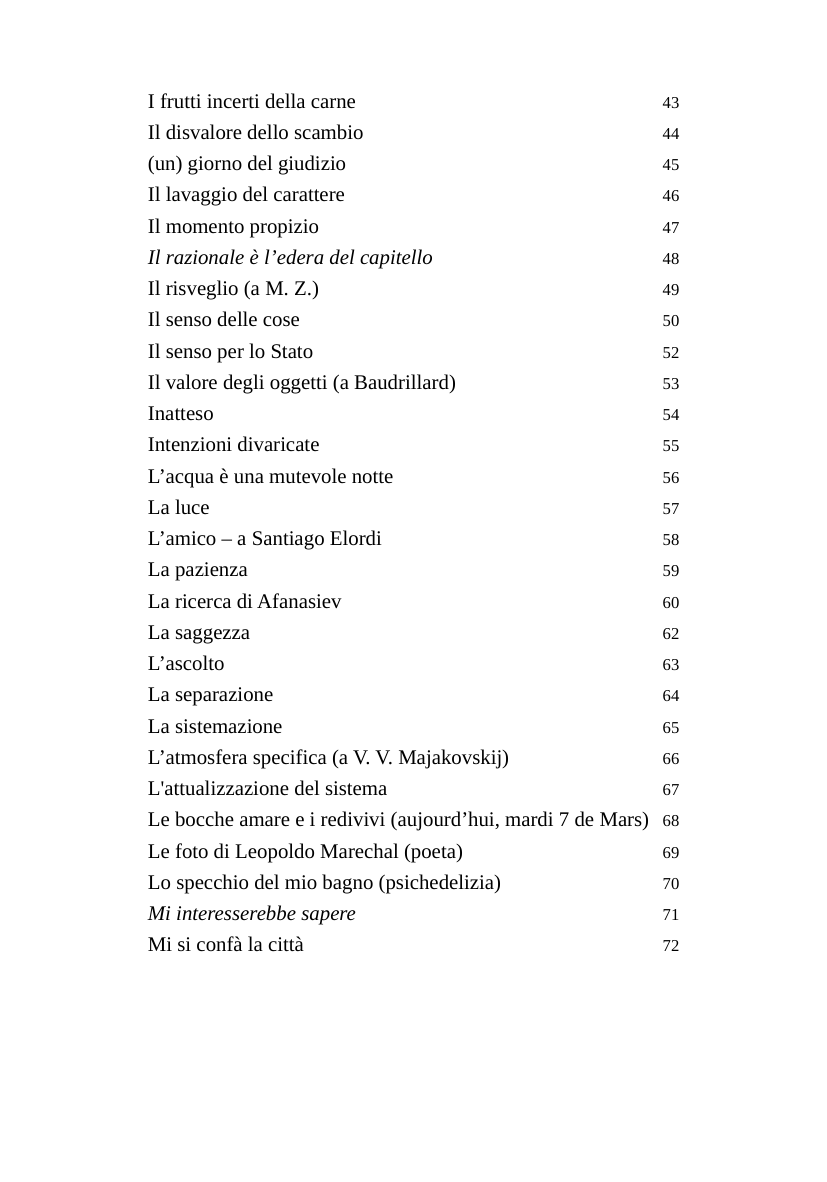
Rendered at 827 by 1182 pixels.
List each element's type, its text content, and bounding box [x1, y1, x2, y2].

text L'attualizzazione del sistema 67 [88, 776, 738, 800]
text La saggezza 62 [88, 620, 738, 644]
text La ricerca di Afanasiev 60 [88, 588, 738, 613]
text I frutti incerti della carne 43 [88, 88, 738, 113]
text L’ascolto 63 [88, 651, 738, 675]
text La separazione 64 [88, 682, 738, 706]
text Il valore degli oggetti (a Baudrillard) 53 [88, 370, 738, 394]
text Inatteso 54 [88, 401, 738, 425]
text Il disvalore dello scambio 44 [88, 120, 738, 144]
text L’acqua è una mutevole notte 56 [88, 463, 738, 488]
text Le foto di Leopoldo Marechal (poeta) 69 [88, 838, 738, 863]
text Il senso delle cose 50 [88, 307, 738, 331]
text (un) giorno del giudizio 45 [88, 151, 738, 175]
text Il momento propizio 47 [88, 213, 738, 238]
text Le bocche amare e i redivivi (aujourd’hui, mardi 7 de Mars) 68 [88, 807, 738, 831]
text Mi si confà la città 72 [88, 932, 738, 956]
text La pazienza 59 [88, 557, 738, 581]
text Il lavaggio del carattere 46 [88, 182, 738, 206]
text Il senso per lo Stato 52 [88, 338, 738, 363]
text L’atmosfera specifica (a V. V. Majakovskij) 66 [88, 745, 738, 769]
text Mi interesserebbe sapere 71 [88, 901, 738, 925]
text Lo specchio del mio bagno (psichedelizia) 70 [88, 870, 738, 894]
text Il razionale è l’edera del capitello 48 [88, 245, 738, 269]
text Intenzioni divaricate 55 [88, 432, 738, 456]
text La luce 57 [88, 495, 738, 519]
text L’amico – a Santiago Elordi 58 [88, 526, 738, 550]
text La sistemazione 65 [88, 713, 738, 738]
text Il risveglio (a M. Z.) 49 [88, 276, 738, 300]
